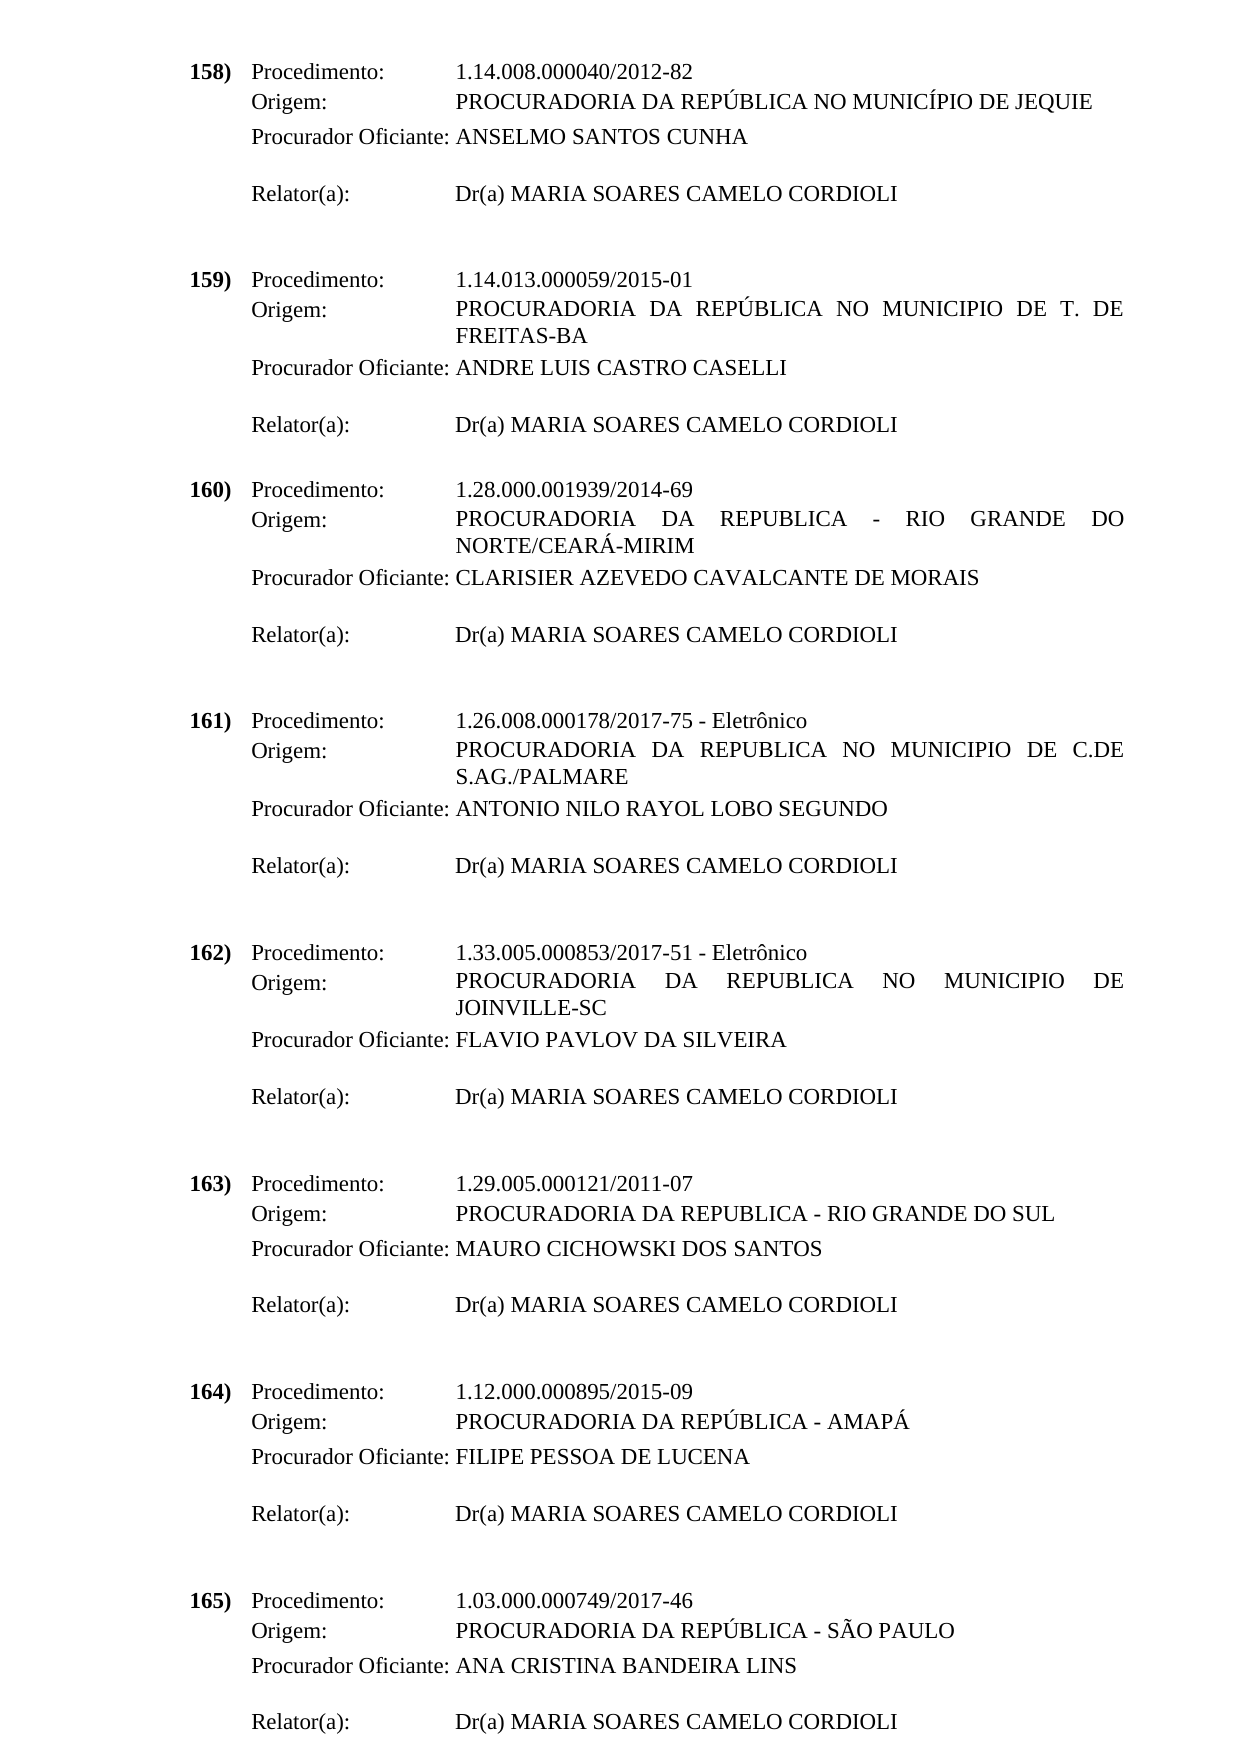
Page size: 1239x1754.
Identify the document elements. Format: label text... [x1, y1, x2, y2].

table_cell [455, 1112, 1124, 1169]
table_cell [189, 1320, 251, 1377]
table_cell [1125, 1082, 1239, 1112]
table_cell [251, 116, 455, 123]
table_cell PROCURADORIA DA REPÚBLICA NO MUNICIPIO DE T. DE FREITAS-BA [455, 296, 1124, 347]
table_cell [1125, 534, 1239, 557]
table_cell [0, 1436, 189, 1443]
table_header Dr(a) MARIA SOARES CAMELO CORDIOLI [455, 410, 1122, 438]
table_cell [0, 534, 189, 557]
table_cell [189, 1026, 251, 1077]
table_cell [1125, 1290, 1239, 1320]
table_cell [455, 1644, 1124, 1652]
table_cell [1125, 1377, 1239, 1406]
table_cell Origem: [251, 506, 455, 534]
table_cell [455, 347, 1124, 354]
table_cell [1125, 620, 1239, 649]
table_header Relator(a): [251, 1290, 455, 1319]
table_cell [0, 1082, 189, 1112]
table_cell [455, 0, 1124, 57]
table_cell [251, 209, 455, 266]
table_cell [0, 354, 189, 405]
table_cell [251, 1644, 455, 1652]
table_cell PROCURADORIA DA REPUBLICA NO MUNICIPIO DE C.DE S.AG./PALMARE [455, 737, 1124, 788]
table_cell PROCURADORIA DA REPUBLICA - RIO GRANDE DO NORTE/CEARÁ-MIRIM [455, 506, 1124, 557]
table_cell [1125, 851, 1239, 881]
table_cell [189, 1652, 251, 1703]
table_header Relator(a): [251, 851, 455, 879]
table_cell [0, 996, 189, 1019]
table_cell 165) [189, 1586, 251, 1614]
table_cell [189, 1443, 251, 1494]
table_cell [1125, 410, 1239, 439]
table_cell [189, 737, 251, 765]
table_cell Procurador Oficiante: [251, 795, 455, 848]
table_cell 161) [189, 707, 251, 735]
table_cell [189, 324, 251, 347]
table_cell Procedimento: [251, 476, 455, 504]
table_cell 160) [189, 476, 251, 504]
table_cell 164) [189, 1377, 251, 1406]
table_cell [189, 1644, 251, 1652]
table_cell [189, 1019, 251, 1026]
table_header Relator(a): [251, 1499, 455, 1527]
table_cell [455, 116, 1124, 123]
table_cell [0, 1407, 189, 1436]
table_cell [251, 996, 455, 1019]
table_cell [1125, 557, 1239, 564]
table_cell Procurador Oficiante: [251, 123, 455, 176]
table_header Relator(a): [251, 179, 455, 207]
table_cell [189, 506, 251, 534]
table_cell Procedimento: [251, 1377, 455, 1406]
table_cell [251, 1112, 455, 1169]
table_cell [189, 1199, 251, 1227]
table_cell [1125, 1644, 1239, 1652]
table_cell [0, 347, 189, 354]
table_cell [455, 650, 1124, 707]
table_cell [189, 795, 251, 846]
table_cell Origem: [251, 968, 455, 996]
table_cell [1125, 123, 1239, 174]
table_cell [1125, 1199, 1239, 1227]
table_cell [1125, 1707, 1239, 1737]
table_cell [0, 1026, 189, 1077]
table_cell [0, 209, 189, 266]
table_cell Origem: [251, 296, 455, 324]
table_cell [1125, 209, 1239, 266]
table_cell 162) [189, 938, 251, 966]
table_cell [189, 564, 251, 615]
table_cell [1125, 506, 1239, 534]
table_cell [0, 1586, 189, 1614]
table_cell [251, 347, 455, 354]
table_cell [189, 1082, 251, 1112]
table_cell [189, 1616, 251, 1644]
table_header Relator(a): [251, 620, 455, 648]
table_cell [0, 938, 189, 966]
table_cell [0, 324, 189, 347]
table_cell [1125, 968, 1239, 996]
table_header Dr(a) MARIA SOARES CAMELO CORDIOLI [455, 1082, 1122, 1110]
table_cell Procurador Oficiante: [251, 1026, 455, 1079]
table_cell Procurador Oficiante: [251, 564, 455, 617]
table_cell [189, 650, 251, 707]
table_cell [1125, 788, 1239, 795]
table_cell [251, 1436, 455, 1443]
table_cell ANA CRISTINA BANDEIRA LINS [455, 1652, 1124, 1703]
table_cell [0, 476, 189, 504]
table_cell Origem: [251, 1616, 455, 1644]
table_cell [189, 1290, 251, 1320]
table_cell [0, 1199, 189, 1227]
table_cell [189, 1436, 251, 1443]
table_cell 1.14.008.000040/2012-82 [455, 57, 1124, 86]
table_cell [455, 788, 1124, 795]
table_cell [1125, 1407, 1239, 1436]
table_cell 1.29.005.000121/2011-07 [455, 1169, 1124, 1197]
table_cell [0, 968, 189, 996]
table_cell Origem: [251, 1199, 455, 1227]
table_cell [189, 1112, 251, 1169]
table_cell [251, 881, 455, 938]
table_cell [0, 1443, 189, 1494]
table_cell [189, 354, 251, 405]
table_cell PROCURADORIA DA REPUBLICA - RIO GRANDE DO SUL [455, 1199, 1124, 1227]
table_cell Procurador Oficiante: [251, 1443, 455, 1496]
table_cell [189, 1227, 251, 1235]
table_cell [455, 557, 1124, 564]
table_cell [189, 209, 251, 266]
table_cell [0, 564, 189, 615]
table_cell [1125, 116, 1239, 123]
table_cell Procedimento: [251, 1169, 455, 1197]
table_cell [251, 1019, 455, 1026]
table_cell [1125, 564, 1239, 615]
table_cell [1125, 737, 1239, 765]
table_cell [1125, 266, 1239, 294]
table_cell [455, 1529, 1124, 1586]
table_cell [0, 296, 189, 324]
table_cell MAURO CICHOWSKI DOS SANTOS [455, 1235, 1124, 1286]
table_header [455, 440, 1124, 476]
table_cell [0, 57, 189, 86]
table_cell [0, 1644, 189, 1652]
table_cell [0, 557, 189, 564]
table_cell [189, 557, 251, 564]
table_cell [1125, 1443, 1239, 1494]
table_cell [0, 1616, 189, 1644]
table_cell [0, 1235, 189, 1286]
table_cell [0, 506, 189, 534]
table_cell Procedimento: [251, 938, 455, 966]
table_cell [189, 1235, 251, 1286]
table_cell [1125, 938, 1239, 966]
table_cell [0, 1320, 189, 1377]
table_cell [1125, 1652, 1239, 1703]
table_header Dr(a) MARIA SOARES CAMELO CORDIOLI [455, 851, 1122, 879]
table_cell [0, 1019, 189, 1026]
table_cell [0, 1529, 189, 1586]
table_cell [1125, 996, 1239, 1019]
table_cell [455, 1436, 1124, 1443]
table_cell [189, 347, 251, 354]
table_cell [1125, 179, 1239, 208]
table_cell [0, 1227, 189, 1235]
table_cell Procedimento: [251, 57, 455, 86]
table_cell PROCURADORIA DA REPÚBLICA - SÃO PAULO [455, 1616, 1124, 1644]
table_cell Origem: [251, 737, 455, 765]
table_cell Procedimento: [251, 1586, 455, 1614]
table_cell Procurador Oficiante: [251, 1652, 455, 1704]
table_cell [0, 765, 189, 788]
table_cell [0, 707, 189, 735]
table_header [251, 440, 455, 476]
table_cell PROCURADORIA DA REPÚBLICA NO MUNICÍPIO DE JEQUIE [455, 87, 1124, 116]
table_cell 1.14.013.000059/2015-01 [455, 266, 1124, 294]
table_cell [455, 1019, 1124, 1026]
table_cell [251, 650, 455, 707]
table_cell [455, 1227, 1124, 1235]
table_cell [1125, 1026, 1239, 1077]
table_cell [189, 116, 251, 123]
table_cell [0, 1707, 189, 1737]
table_cell Origem: [251, 1407, 455, 1436]
table_cell [189, 534, 251, 557]
table_cell [251, 1227, 455, 1235]
table_cell [189, 1707, 251, 1737]
table_cell [1125, 1112, 1239, 1169]
table_cell [189, 296, 251, 324]
table_cell [251, 1529, 455, 1586]
table_header [1125, 440, 1239, 476]
table_cell [189, 788, 251, 795]
table_cell [1125, 1227, 1239, 1235]
table_cell [0, 881, 189, 938]
table_cell [251, 765, 455, 788]
table_cell [0, 788, 189, 795]
table_header Dr(a) MARIA SOARES CAMELO CORDIOLI [455, 1707, 1122, 1736]
table_cell [1125, 1499, 1239, 1529]
table_header Relator(a): [251, 1082, 455, 1110]
table_cell [1125, 347, 1239, 354]
table_cell Procedimento: [251, 707, 455, 735]
table_cell [1125, 1235, 1239, 1286]
table_cell Procurador Oficiante: [251, 1235, 455, 1287]
table_cell [251, 788, 455, 795]
table_cell 159) [189, 266, 251, 294]
table_cell [1125, 354, 1239, 405]
table_cell [189, 1499, 251, 1529]
table_cell CLARISIER AZEVEDO CAVALCANTE DE MORAIS [455, 564, 1124, 615]
table_cell 1.26.008.000178/2017-75 - Eletrônico [455, 707, 1124, 735]
table_cell [0, 1112, 189, 1169]
table_cell [189, 410, 251, 439]
table_cell [251, 324, 455, 347]
table_cell ANTONIO NILO RAYOL LOBO SEGUNDO [455, 795, 1124, 846]
table_cell [0, 1169, 189, 1197]
table_cell ANDRE LUIS CASTRO CASELLI [455, 354, 1124, 405]
table_cell PROCURADORIA DA REPÚBLICA - AMAPÁ [455, 1407, 1124, 1436]
table_cell [1125, 795, 1239, 846]
table_cell Origem: [251, 87, 455, 116]
table_header Dr(a) MARIA SOARES CAMELO CORDIOLI [455, 1499, 1122, 1527]
table_cell ANSELMO SANTOS CUNHA [455, 123, 1124, 174]
table_cell [189, 179, 251, 208]
table_cell [251, 0, 455, 57]
table_cell [1125, 1529, 1239, 1586]
table_cell [189, 0, 251, 57]
table_cell [1125, 650, 1239, 707]
table_cell [0, 795, 189, 846]
table_cell [0, 1499, 189, 1529]
table_cell [0, 87, 189, 116]
table_cell [189, 87, 251, 116]
table_cell [189, 851, 251, 881]
table_cell [1125, 707, 1239, 735]
table_cell [0, 737, 189, 765]
table_header [0, 440, 189, 476]
table_cell [0, 0, 189, 57]
table_cell [0, 116, 189, 123]
table_cell PROCURADORIA DA REPUBLICA NO MUNICIPIO DE JOINVILLE-SC [455, 968, 1124, 1019]
table_cell [189, 1407, 251, 1436]
table_cell [1125, 1320, 1239, 1377]
table_cell [0, 1377, 189, 1406]
table_cell [1125, 0, 1239, 57]
table_cell [189, 1529, 251, 1586]
table_cell [0, 650, 189, 707]
table_cell [0, 410, 189, 439]
table_cell FLAVIO PAVLOV DA SILVEIRA [455, 1026, 1124, 1077]
table_cell [0, 1652, 189, 1703]
table_cell [1125, 1169, 1239, 1197]
table_cell [455, 209, 1124, 266]
table_cell [455, 1320, 1124, 1377]
table_cell Procurador Oficiante: [251, 354, 455, 407]
table_cell 158) [189, 57, 251, 86]
table_cell [1125, 881, 1239, 938]
table_cell [0, 179, 189, 208]
table_cell 1.33.005.000853/2017-51 - Eletrônico [455, 938, 1124, 966]
table_cell [0, 620, 189, 649]
table_cell [1125, 1019, 1239, 1026]
table_cell 163) [189, 1169, 251, 1197]
table_cell [1125, 1586, 1239, 1614]
table_cell [189, 123, 251, 174]
table_cell 1.12.000.000895/2015-09 [455, 1377, 1124, 1406]
table_cell [189, 765, 251, 788]
table_cell [1125, 1436, 1239, 1443]
table_header Dr(a) MARIA SOARES CAMELO CORDIOLI [455, 620, 1122, 648]
table_cell [1125, 57, 1239, 86]
table_cell 1.28.000.001939/2014-69 [455, 476, 1124, 504]
table_cell [189, 881, 251, 938]
table_cell [189, 996, 251, 1019]
table_header Dr(a) MARIA SOARES CAMELO CORDIOLI [455, 179, 1122, 207]
table_cell [251, 557, 455, 564]
table_cell [455, 881, 1124, 938]
table_header Relator(a): [251, 1707, 455, 1736]
table_cell 1.03.000.000749/2017-46 [455, 1586, 1124, 1614]
table_cell [0, 1290, 189, 1320]
table_cell Procedimento: [251, 266, 455, 294]
table_header [189, 440, 251, 476]
table_cell [1125, 296, 1239, 324]
table_cell [251, 1320, 455, 1377]
table_header Dr(a) MARIA SOARES CAMELO CORDIOLI [455, 1290, 1122, 1319]
table_cell [0, 266, 189, 294]
table_cell [1125, 1616, 1239, 1644]
table_cell [0, 123, 189, 174]
table_cell [1125, 476, 1239, 504]
table_cell [1125, 87, 1239, 116]
table_cell FILIPE PESSOA DE LUCENA [455, 1443, 1124, 1494]
table_cell [189, 968, 251, 996]
table_cell [0, 851, 189, 881]
table_cell [189, 620, 251, 649]
table_cell [1125, 324, 1239, 347]
table_header Relator(a): [251, 410, 455, 438]
table_cell [251, 534, 455, 557]
table_cell [1125, 765, 1239, 788]
